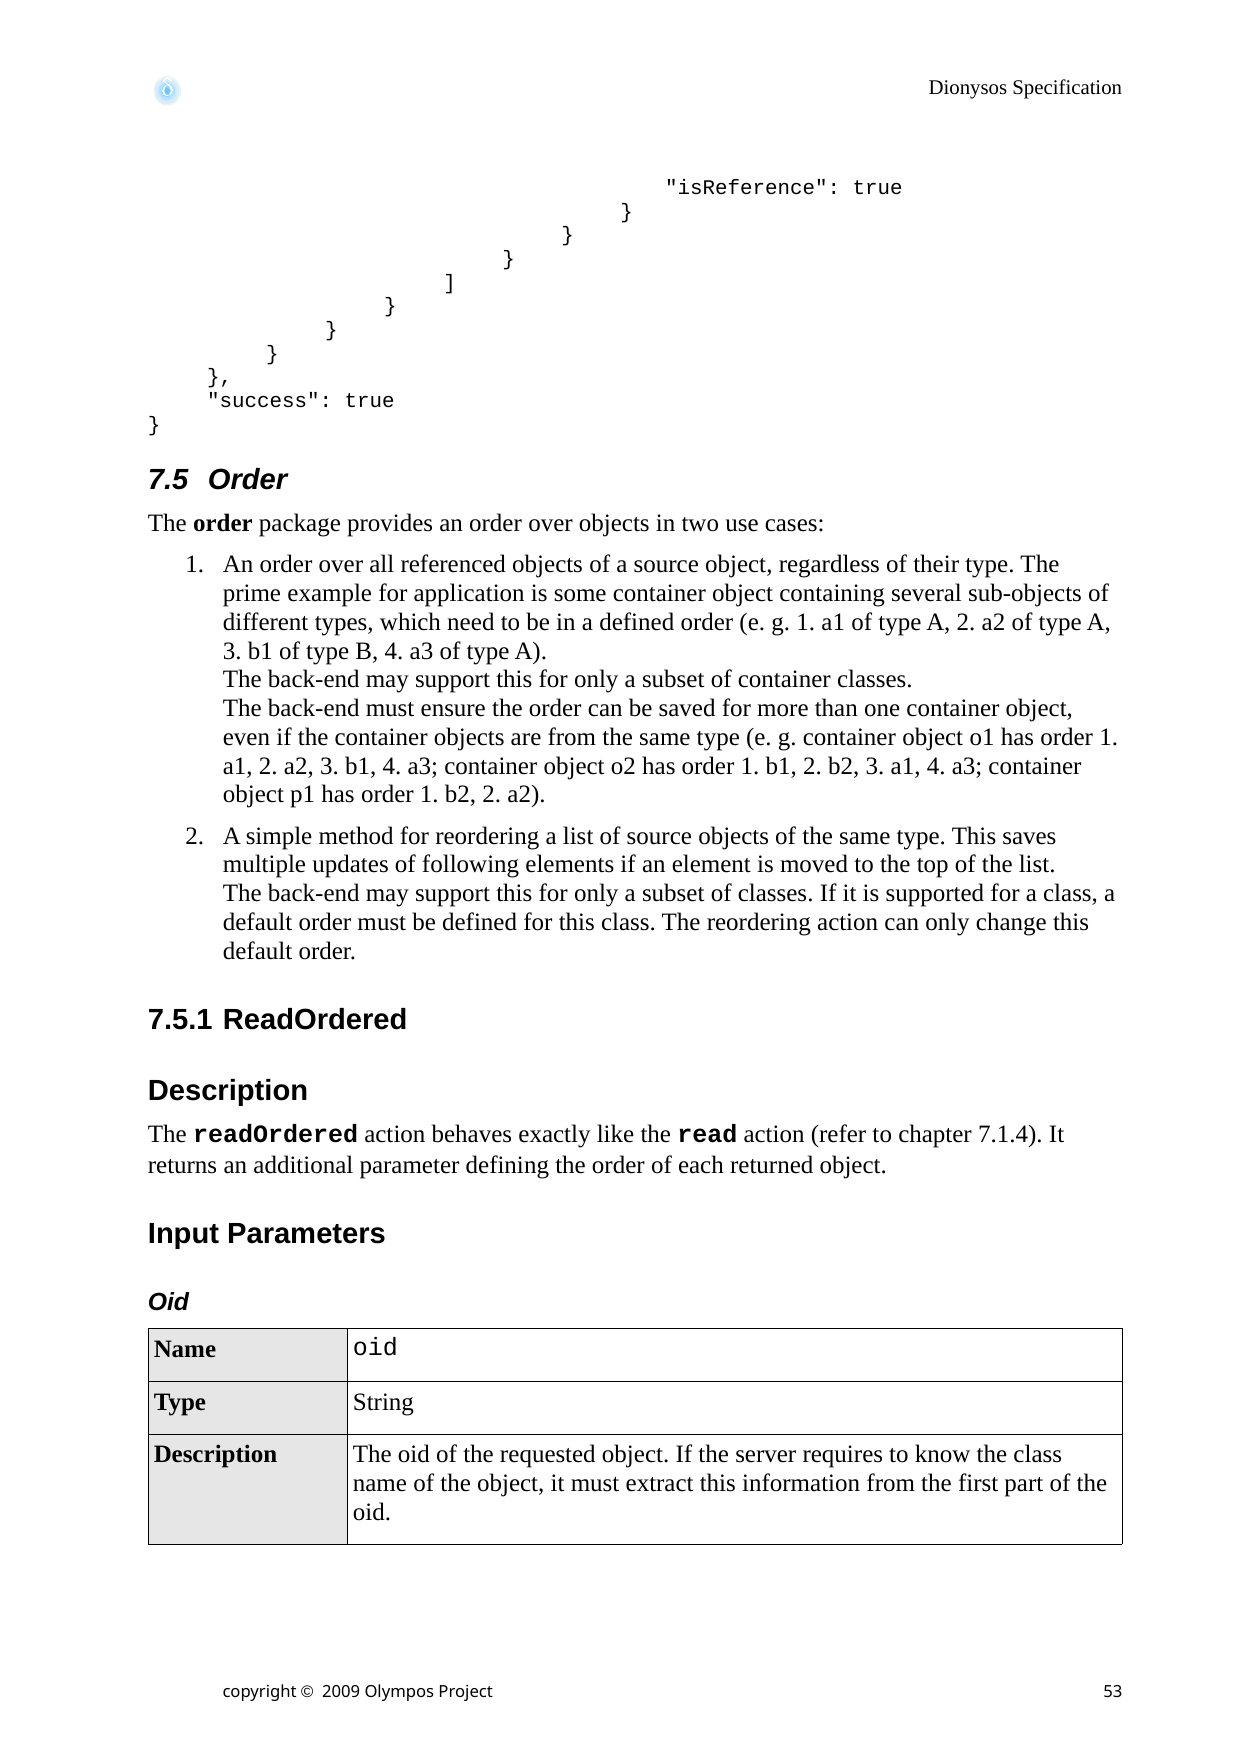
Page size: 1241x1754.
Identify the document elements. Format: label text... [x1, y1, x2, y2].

text ] [148, 272, 1122, 295]
text "isReference": true [148, 177, 1122, 201]
table_cell Type [149, 1382, 347, 1434]
text Oid [148, 1287, 1122, 1316]
list An order over all referenced objects of a source object, regardless of their type. The prime example for application is some container object containing several sub-objects of different types, which need to be in a defined order (e. g. 1. a1 of type A, 2. a2 of type A, 3. b1 of type B, 4. a3 of type A). The back-end may support this for only a subset of container classes. The back-end must ensure the order can be saved for more than one container object, even if the container objects are from the same type (e. g. container object o1 has order 1. a1, 2. a2, 3. b1, 4. a3; container object o2 has order 1. b1, 2. b2, 3. a1, 4. a3; container object p1 has order 1. b2, 2. a2). [185, 549, 1122, 808]
table_header Name [149, 1329, 347, 1381]
text "success": true [148, 390, 1122, 414]
text } [148, 248, 1122, 272]
text } [148, 414, 1122, 437]
text } [148, 201, 1122, 224]
table_cell String [348, 1382, 1122, 1434]
text } [148, 295, 1122, 319]
text } [148, 343, 1122, 366]
table_cell Description [149, 1435, 347, 1544]
subtitle ReadOrdered [148, 1002, 1122, 1036]
text } [148, 319, 1122, 343]
text } [148, 224, 1122, 248]
text The order package provides an order over objects in two use cases: [148, 508, 1122, 537]
text Description [148, 1073, 1122, 1107]
subtitle Order [148, 462, 1122, 496]
table_cell The oid of the requested object. If the server requires to know the class name of the object, it must extract this information from the first part of the oid. [348, 1435, 1122, 1544]
picture [152, 75, 184, 106]
text The readOrdered action behaves exactly like the read action (refer to chapter 7.1.4). It returns an additional parameter defining the order of each returned object. [148, 1119, 1122, 1179]
list A simple method for reordering a list of source objects of the same type. This saves multiple updates of following elements if an element is moved to the top of the list. The back-end may support this for only a subset of classes. If it is supported for a class, a default order must be defined for this class. The reordering action can only change this default order. [185, 821, 1122, 964]
text Input Parameters [148, 1216, 1122, 1250]
text }, [148, 366, 1122, 390]
table_header oid [348, 1329, 1122, 1381]
